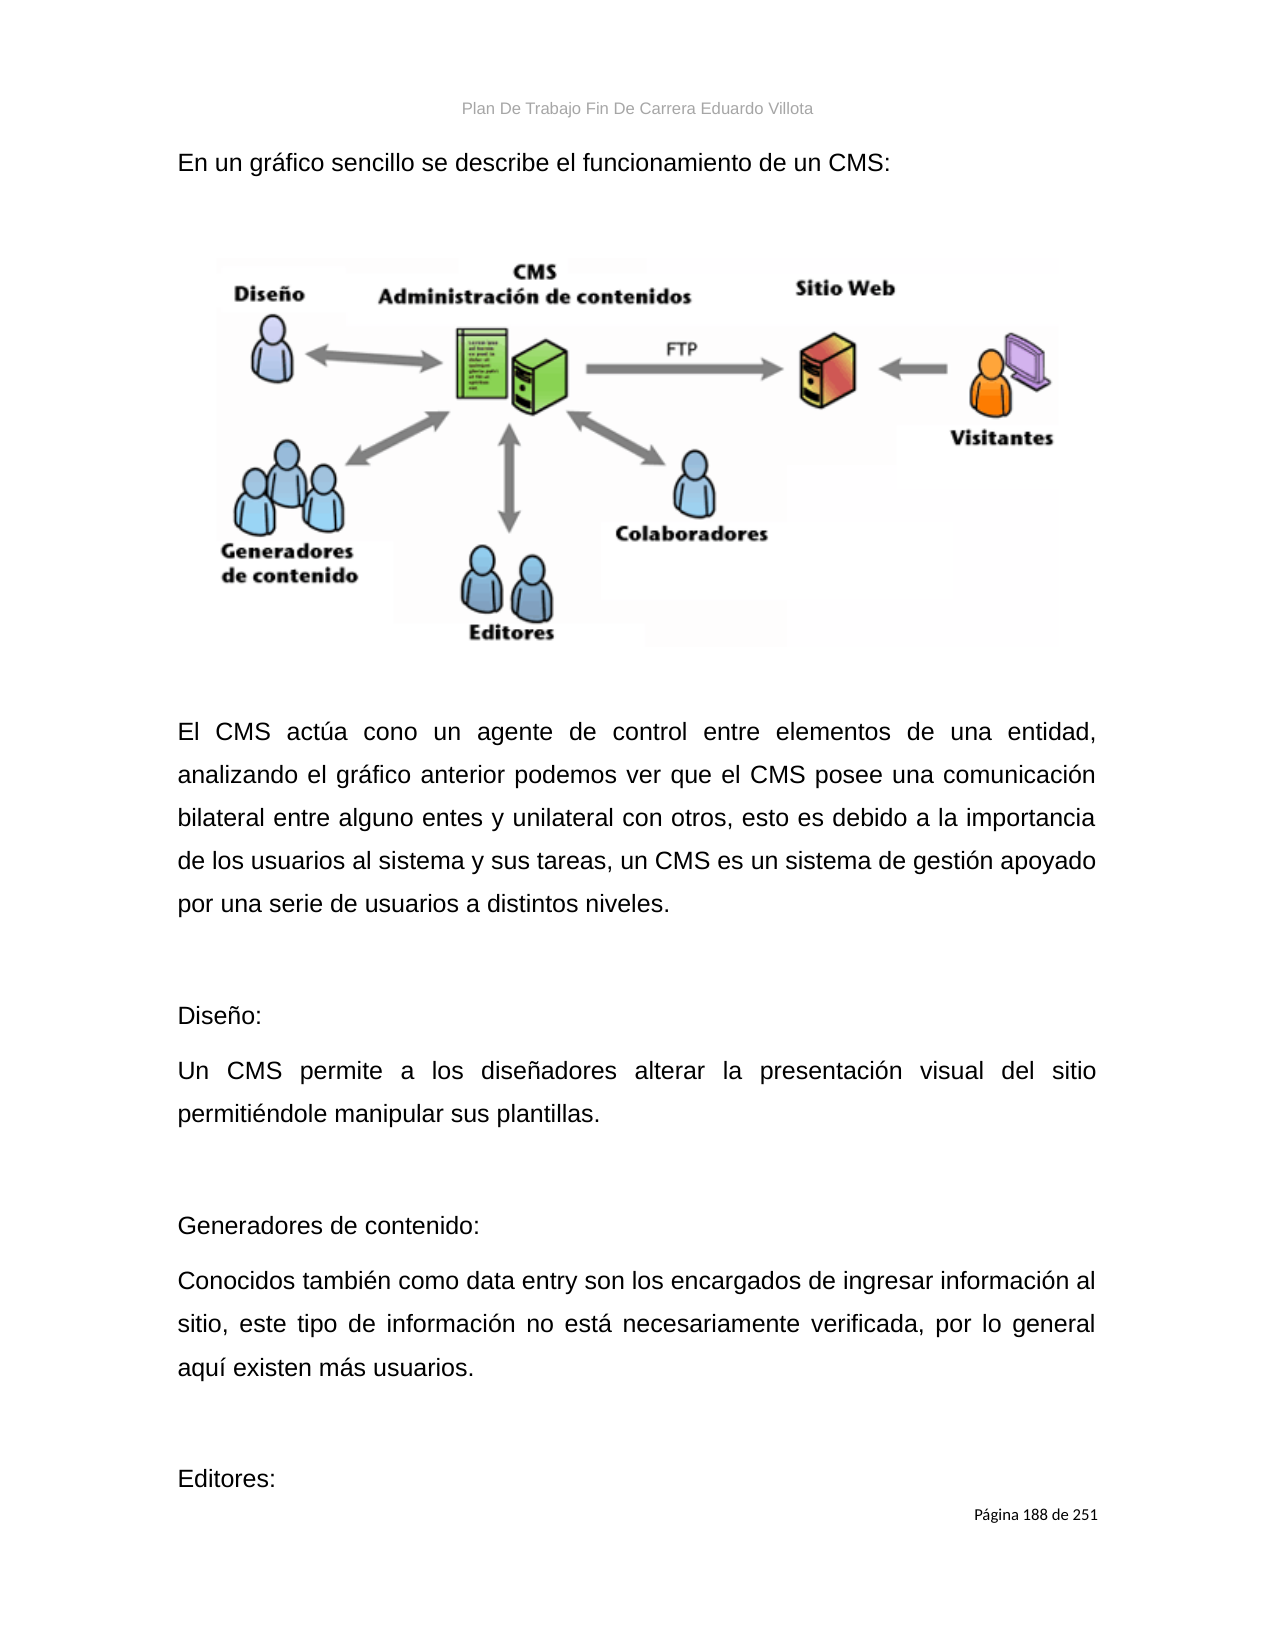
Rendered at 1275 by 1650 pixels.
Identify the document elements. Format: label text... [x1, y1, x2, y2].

text El CMS actúa cono un agente de control entre elementos de una entidad, analizando el gráfico anterior podemos ver que el CMS posee una comunicación bilateral entre alguno entes y unilateral con otros, esto es debido a la importancia de los usuarios al sistema y sus tareas, un CMS es un sistema de gestión apoyado por una serie de usuarios a distintos niveles. [177, 717, 1098, 918]
text Diseño: [177, 1001, 1098, 1029]
text En un gráfico sencillo se describe el funcionamiento de un CMS: [177, 148, 1098, 176]
text Conocidos también como data entry son los encargados de ingresar información al sitio, este tipo de información no está necesariamente verificada, por lo general aquí existen más usuarios. [177, 1266, 1098, 1381]
text Un CMS permite a los diseñadores alterar la presentación visual del sitio permitiéndole manipular sus plantillas. [177, 1056, 1098, 1128]
text Editores: [177, 1464, 1098, 1492]
picture [216, 258, 1059, 647]
text Generadores de contenido: [177, 1211, 1098, 1239]
